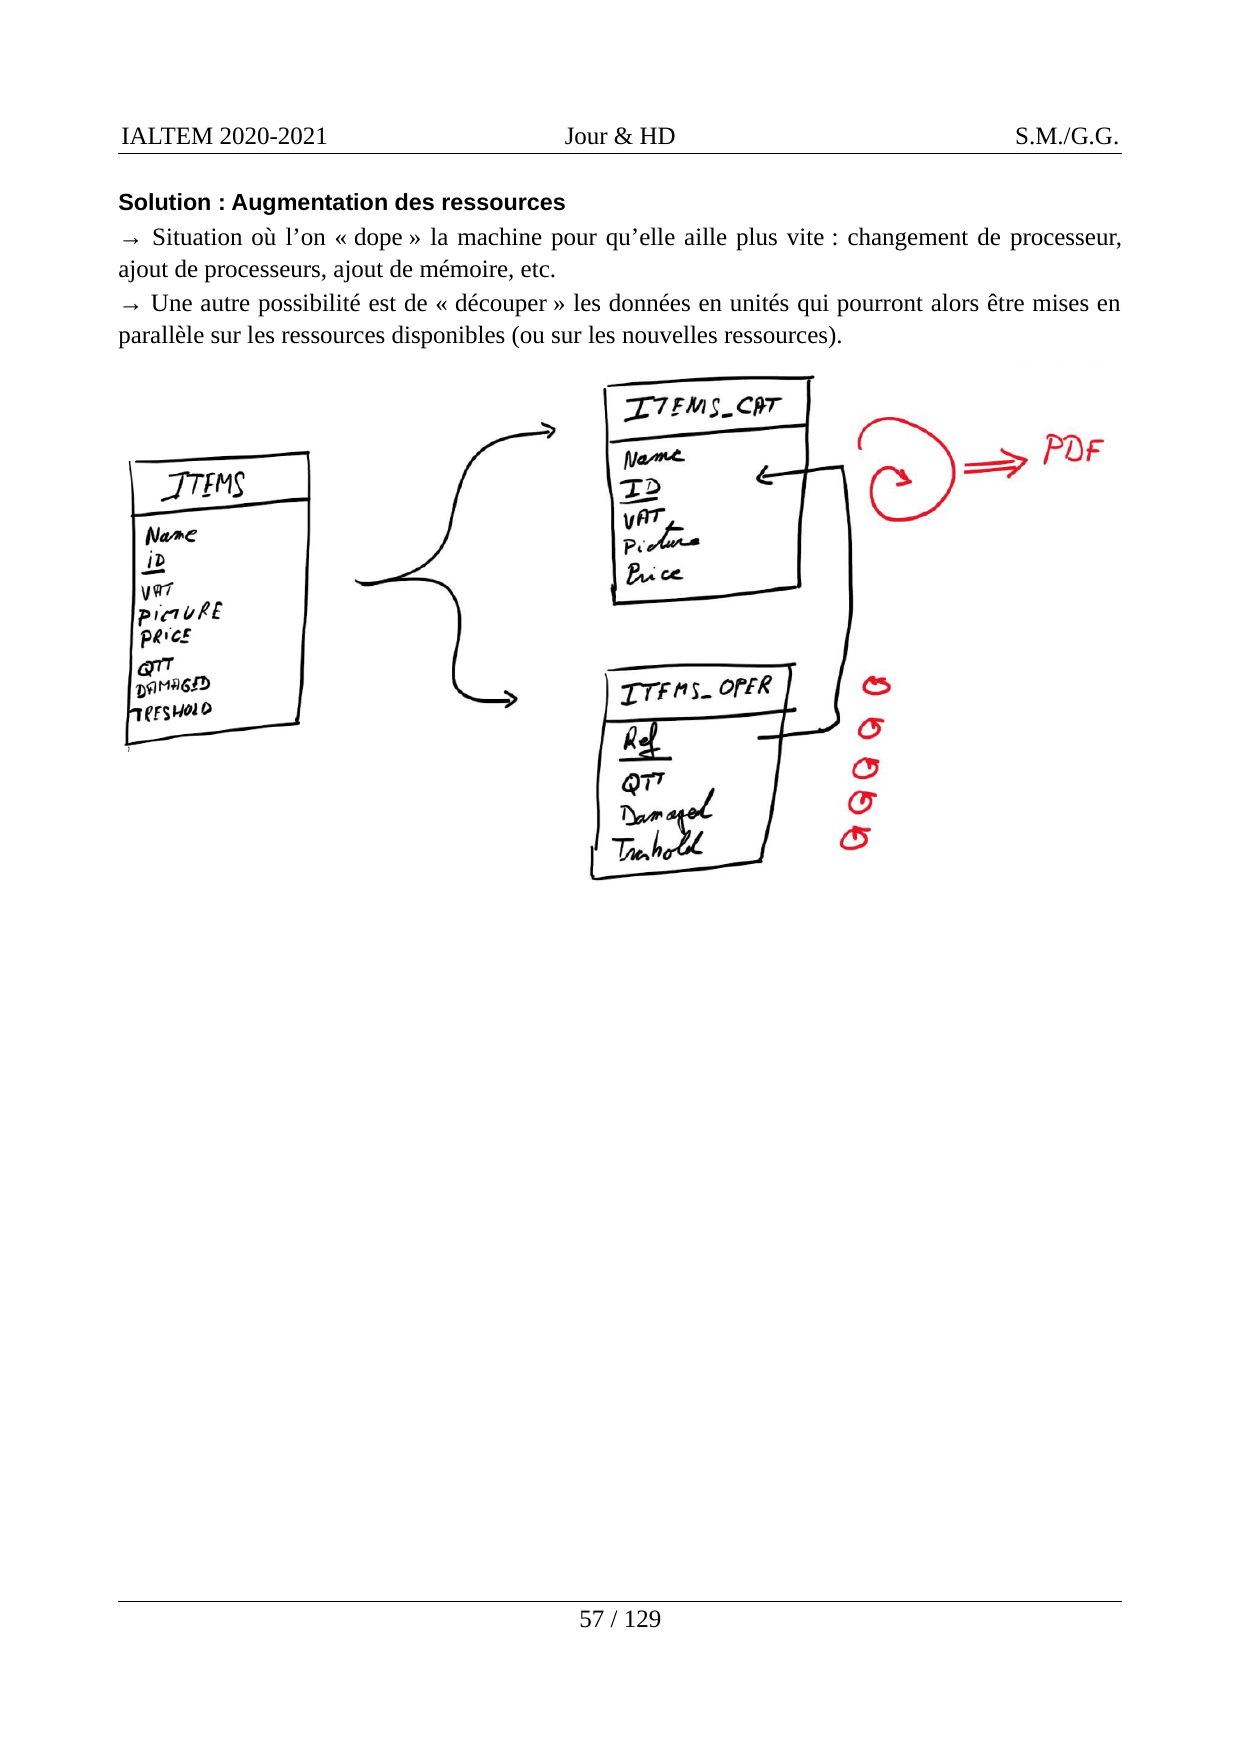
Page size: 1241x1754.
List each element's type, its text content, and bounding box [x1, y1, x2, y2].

picture [118, 353, 1123, 890]
text → Situation où l’on « dope » la machine pour qu’elle aille plus vite : changement de processeur, ajout de processeurs, ajout de mémoire, etc. [118, 222, 1122, 283]
text → Une autre possibilité est de « découper » les données en unités qui pourront alors être mises en parallèle sur les ressources disponibles (ou sur les nouvelles ressources). [118, 288, 1122, 349]
subtitle Solution : Augmentation des ressources [118, 188, 1122, 215]
